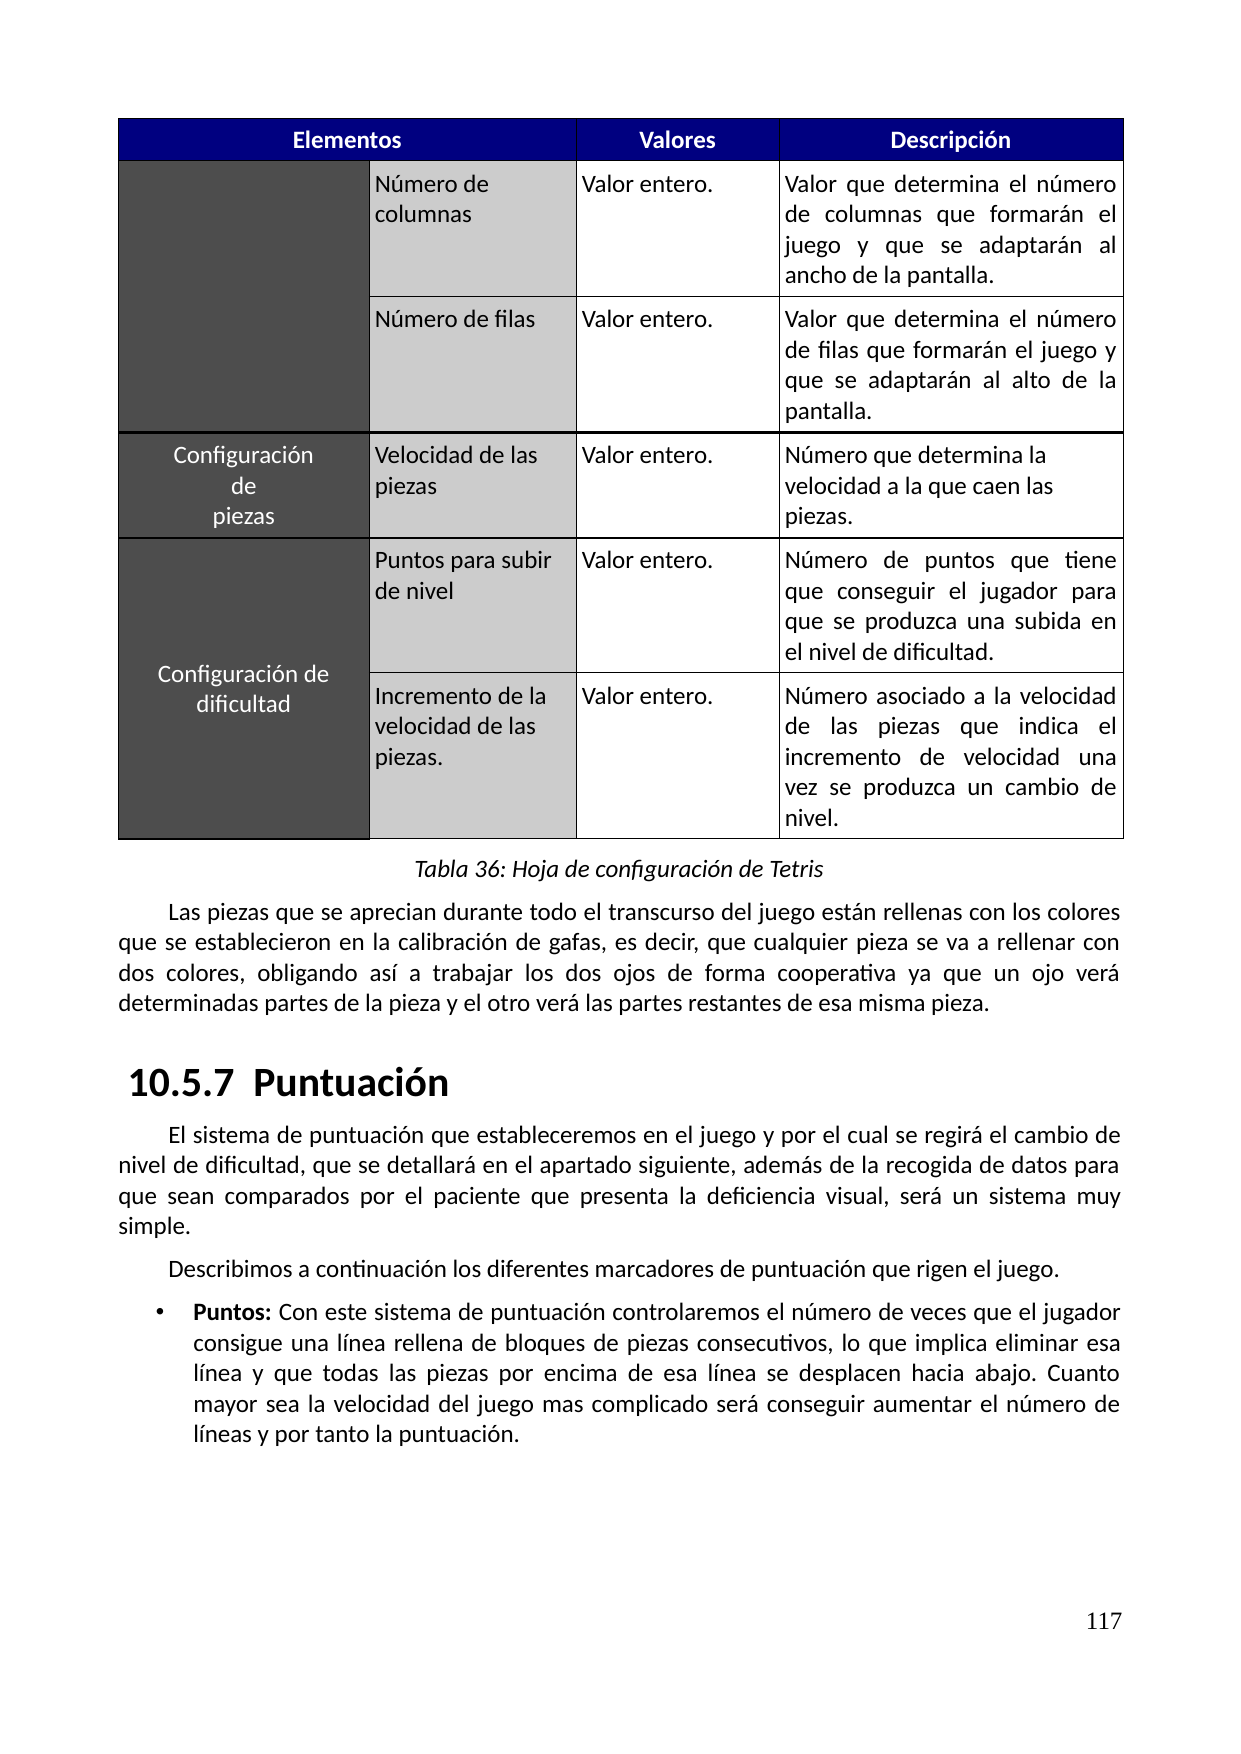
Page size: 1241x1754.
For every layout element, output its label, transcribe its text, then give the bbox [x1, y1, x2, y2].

table_cell Valor entero. [577, 161, 779, 296]
table_cell Incremento de la velocidad de las piezas. [370, 673, 576, 838]
table_header Descripción [780, 119, 1123, 160]
table_cell Número que determina la velocidad a la que caen las piezas. [780, 434, 1123, 537]
table_cell Configuración de piezas [119, 434, 369, 537]
text Tabla 36: Hoja de configuración de Tetris [118, 853, 1122, 883]
table_cell Valor entero. [577, 539, 779, 672]
table_header Valores [577, 119, 779, 160]
table_cell Número de puntos que tiene que conseguir el jugador para que se produzca una subida en el nivel de dificultad. [780, 539, 1123, 672]
table_cell Número asociado a la velocidad de las piezas que indica el incremento de velocidad una vez se produzca un cambio de nivel. [780, 673, 1123, 838]
table_cell Velocidad de las piezas [370, 434, 576, 537]
table_cell Valor entero. [577, 673, 779, 838]
table_cell Configuración de dificultad [119, 539, 369, 838]
text Describimos a continuación los diferentes marcadores de puntuación que rigen el juego. [118, 1253, 1122, 1284]
table_cell Número de columnas [370, 161, 576, 296]
table_cell Valor entero. [577, 434, 779, 537]
text El sistema de puntuación que estableceremos en el juego y por el cual se regirá el cambio de nivel de dificultad, que se detallará en el apartado siguiente, además de la recogida de datos para que sean comparados por el paciente que presenta la deficiencia visual, será un sistema muy simple. [118, 1119, 1122, 1241]
table_cell Número de filas [370, 297, 576, 431]
list Puntos: Con este sistema de puntuación controlaremos el número de veces que el jugador consigue una línea rellena de bloques de piezas consecutivos, lo que implica eliminar esa línea y que todas las piezas por encima de esa línea se desplacen hacia abajo. Cuanto mayor sea la velocidad del juego mas complicado será conseguir aumentar el número de líneas y por tanto la puntuación. [156, 1296, 1122, 1449]
table_cell Puntos para subir de nivel [370, 539, 576, 672]
subtitle Puntuación [118, 1056, 1122, 1106]
table_cell [119, 161, 369, 431]
table_cell Valor que determina el número de filas que formarán el juego y que se adaptarán al alto de la pantalla. [780, 297, 1123, 431]
table_cell Valor que determina el número de columnas que formarán el juego y que se adaptarán al ancho de la pantalla. [780, 161, 1123, 296]
text Las piezas que se aprecian durante todo el transcurso del juego están rellenas con los colores que se establecieron en la calibración de gafas, es decir, que cualquier pieza se va a rellenar con dos colores, obligando así a trabajar los dos ojos de forma cooperativa ya que un ojo verá determinadas partes de la pieza y el otro verá las partes restantes de esa misma pieza. [118, 896, 1122, 1018]
table_cell Valor entero. [577, 297, 779, 431]
table_header Elementos [119, 119, 576, 160]
